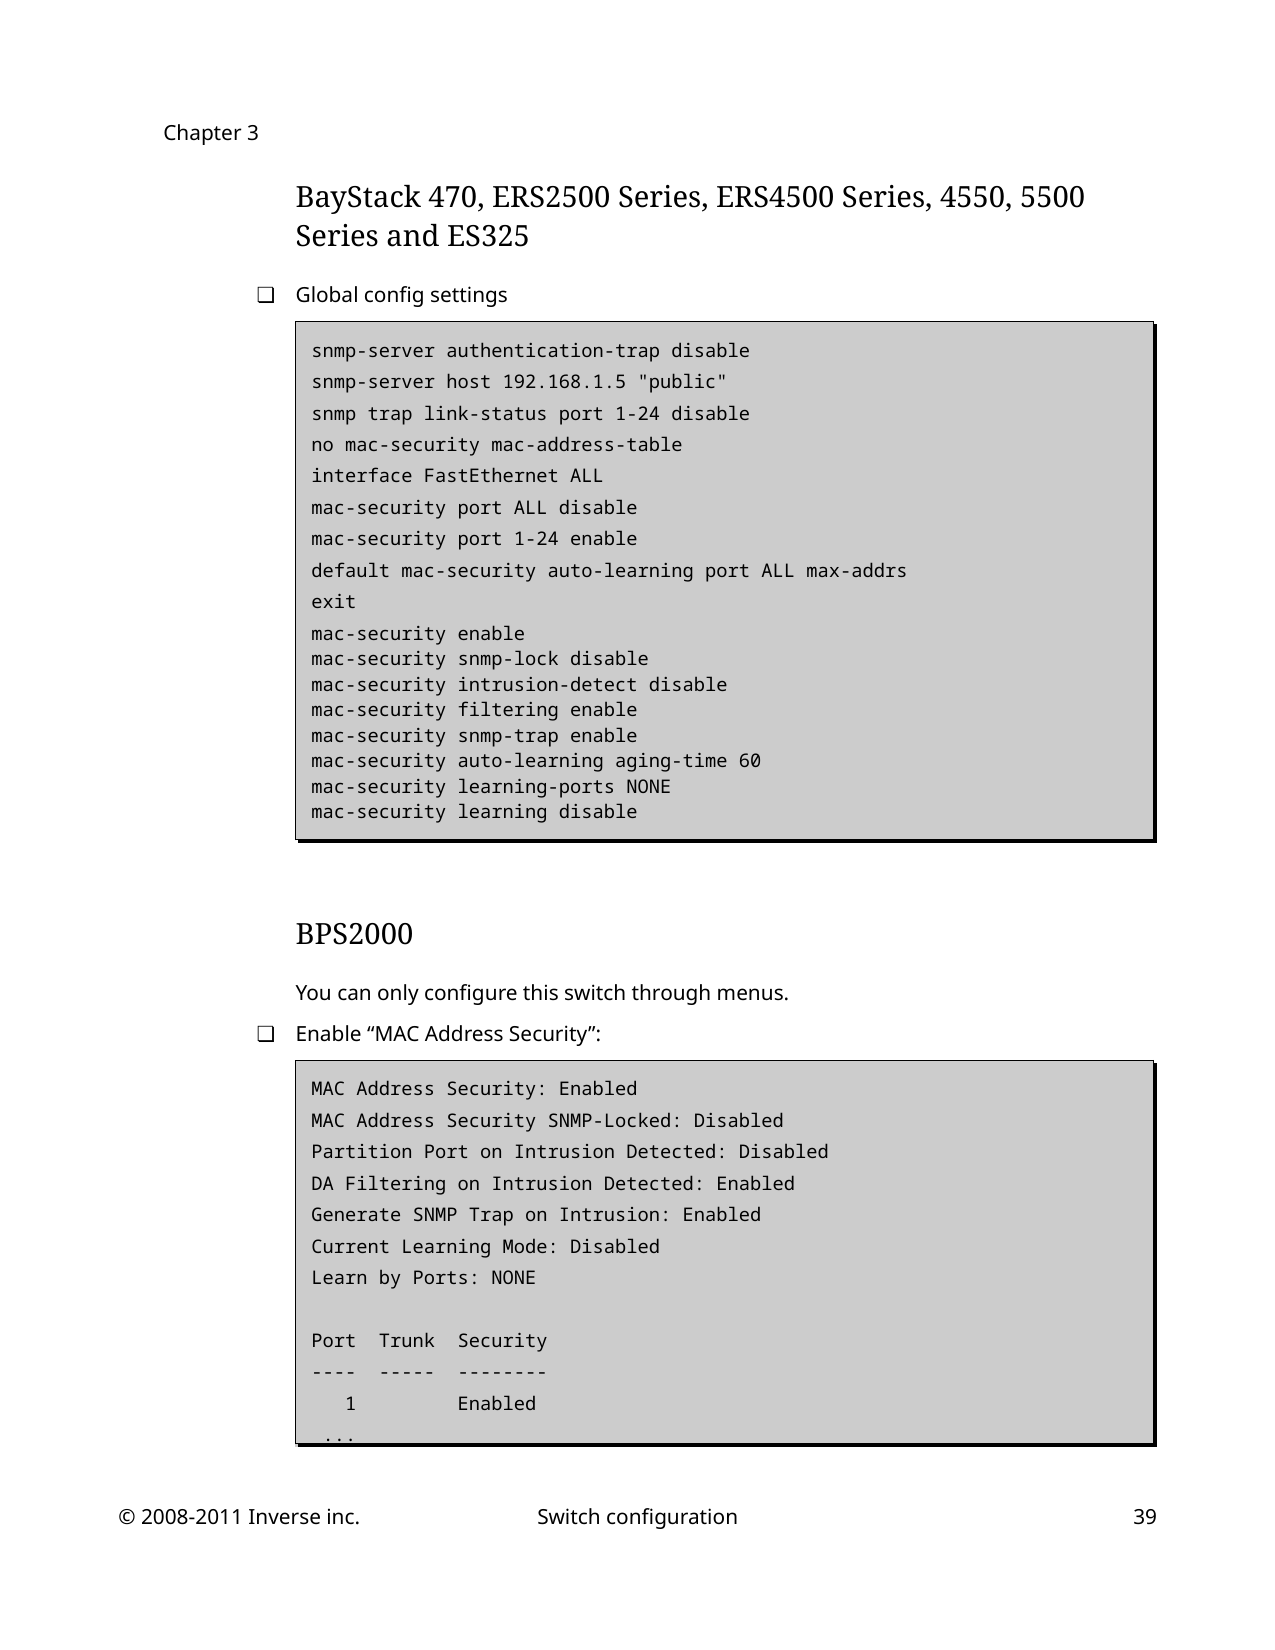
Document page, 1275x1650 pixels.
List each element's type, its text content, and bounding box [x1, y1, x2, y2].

text Partition Port on Intrusion Detected: Disabled [296, 1123, 1153, 1154]
text You can only configure this switch through menus. [295, 978, 1157, 1006]
text no mac-security mac-address-table [296, 416, 1153, 447]
text mac-security port ALL disable [296, 478, 1153, 510]
text DA Filtering on Intrusion Detected: Enabled [296, 1154, 1153, 1186]
text Current Learning Mode: Disabled [296, 1217, 1153, 1248]
text snmp trap link-status port 1-24 disable [296, 384, 1153, 416]
list ❏ Global config settings [256, 280, 1157, 309]
text exit [296, 573, 1153, 604]
text Port Trunk Security [296, 1311, 1153, 1343]
text MAC Address Security SNMP-Locked: Disabled [296, 1091, 1153, 1123]
text ... [296, 1406, 1153, 1443]
text mac-security enable mac-security snmp-lock disable mac-security intrusion-detect disable mac-security filtering enable mac-security snmp-trap enable mac-security auto-learning aging-time 60 mac-security learning-ports NONE mac-security learning disable [296, 604, 1153, 839]
text ---- ----- -------- [296, 1343, 1153, 1374]
text default mac-security auto-learning port ALL max-addrs [296, 541, 1153, 573]
text Learn by Ports: NONE [296, 1248, 1153, 1280]
subtitle BPS2000 [295, 913, 1157, 953]
text snmp-server authentication-trap disable [296, 322, 1153, 353]
text snmp-server host 192.168.1.5 "public" [296, 353, 1153, 384]
list ❏ Enable “MAC Address Security”: [256, 1019, 1157, 1047]
subtitle BayStack 470, ERS2500 Series, ERS4500 Series, 4550, 5500 Series and ES325 [295, 176, 1157, 255]
text MAC Address Security: Enabled [296, 1061, 1153, 1091]
text interface FastEthernet ALL [296, 447, 1153, 478]
text 1 Enabled [296, 1374, 1153, 1406]
text Generate SNMP Trap on Intrusion: Enabled [296, 1186, 1153, 1217]
text mac-security port 1-24 enable [296, 510, 1153, 541]
